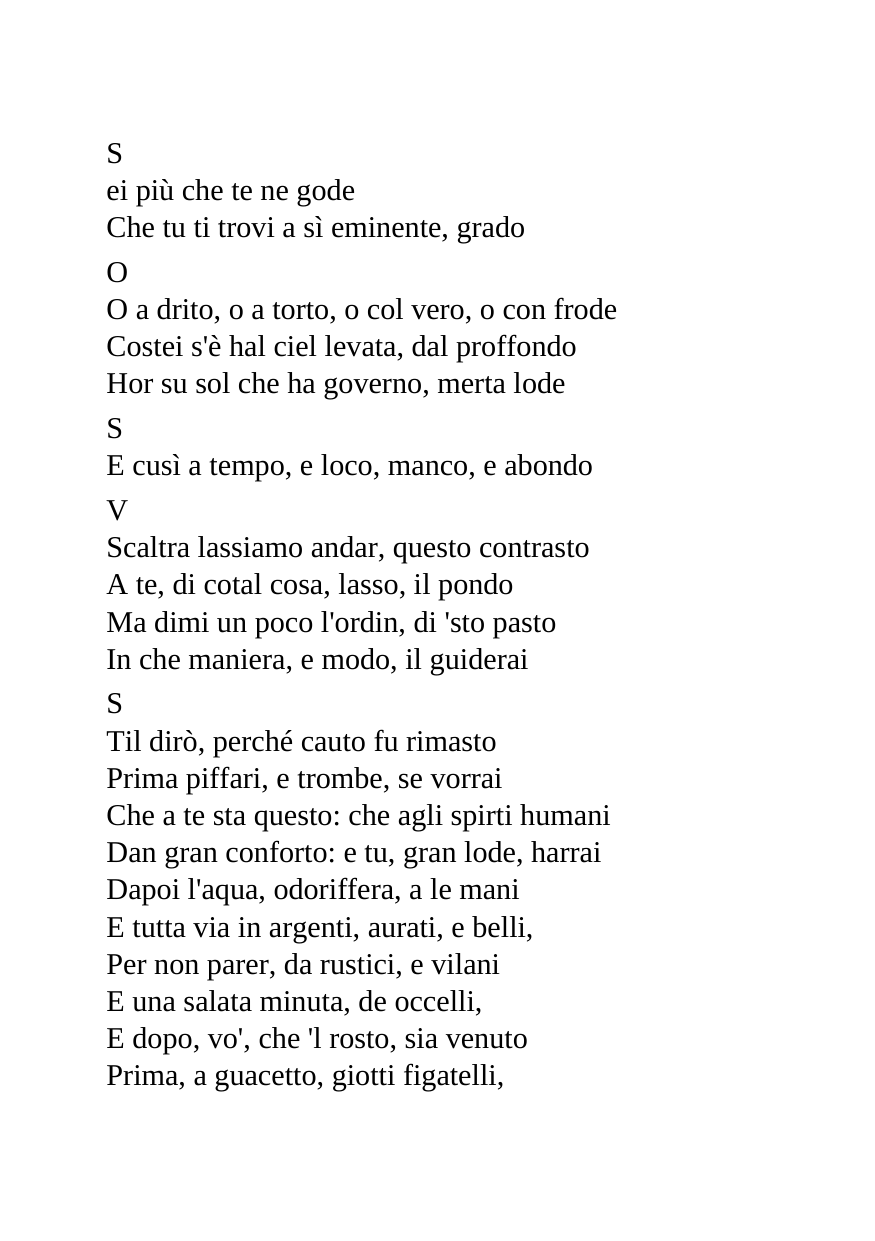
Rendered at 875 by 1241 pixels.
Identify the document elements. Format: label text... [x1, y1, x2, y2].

text O a drito, o a torto, o col vero, o con frode [106, 291, 768, 326]
text Til dirò, perché cauto fu rimasto [106, 723, 768, 757]
text Prima, a guacetto, giotti figatelli, [106, 1057, 768, 1092]
text S [106, 135, 768, 170]
text O [106, 254, 768, 289]
text Dapoi l'aqua, odoriffera, a le mani [106, 872, 768, 906]
text Scaltra lassiamo andar, questo contrasto [106, 529, 768, 564]
text Che a te sta questo: che agli spirti humani [106, 797, 768, 832]
text Costei s'è hal ciel levata, dal proffondo [106, 328, 768, 363]
text In che maniera, e modo, il guiderai [106, 641, 768, 676]
text Per non parer, da rustici, e vilani [106, 946, 768, 981]
text Che tu ti trovi a sì eminente, grado [106, 209, 768, 244]
text S [106, 410, 768, 445]
text E tutta via in argenti, aurati, e belli, [106, 909, 768, 943]
text Hor su sol che ha governo, merta lode [106, 366, 768, 400]
text ei più che te ne gode [106, 172, 768, 207]
text E una salata minuta, de occelli, [106, 983, 768, 1018]
text Ma dimi un poco l'ordin, di 'sto pasto [106, 604, 768, 638]
text S [106, 686, 768, 720]
text E dopo, vo', che 'l rosto, sia venuto [106, 1020, 768, 1055]
text E cusì a tempo, e loco, manco, e abondo [106, 447, 768, 482]
text V [106, 492, 768, 527]
text Dan gran conforto: e tu, gran lode, harrai [106, 834, 768, 869]
text A te, di cotal cosa, lasso, il pondo [106, 567, 768, 601]
text Prima piffari, e trombe, se vorrai [106, 760, 768, 795]
